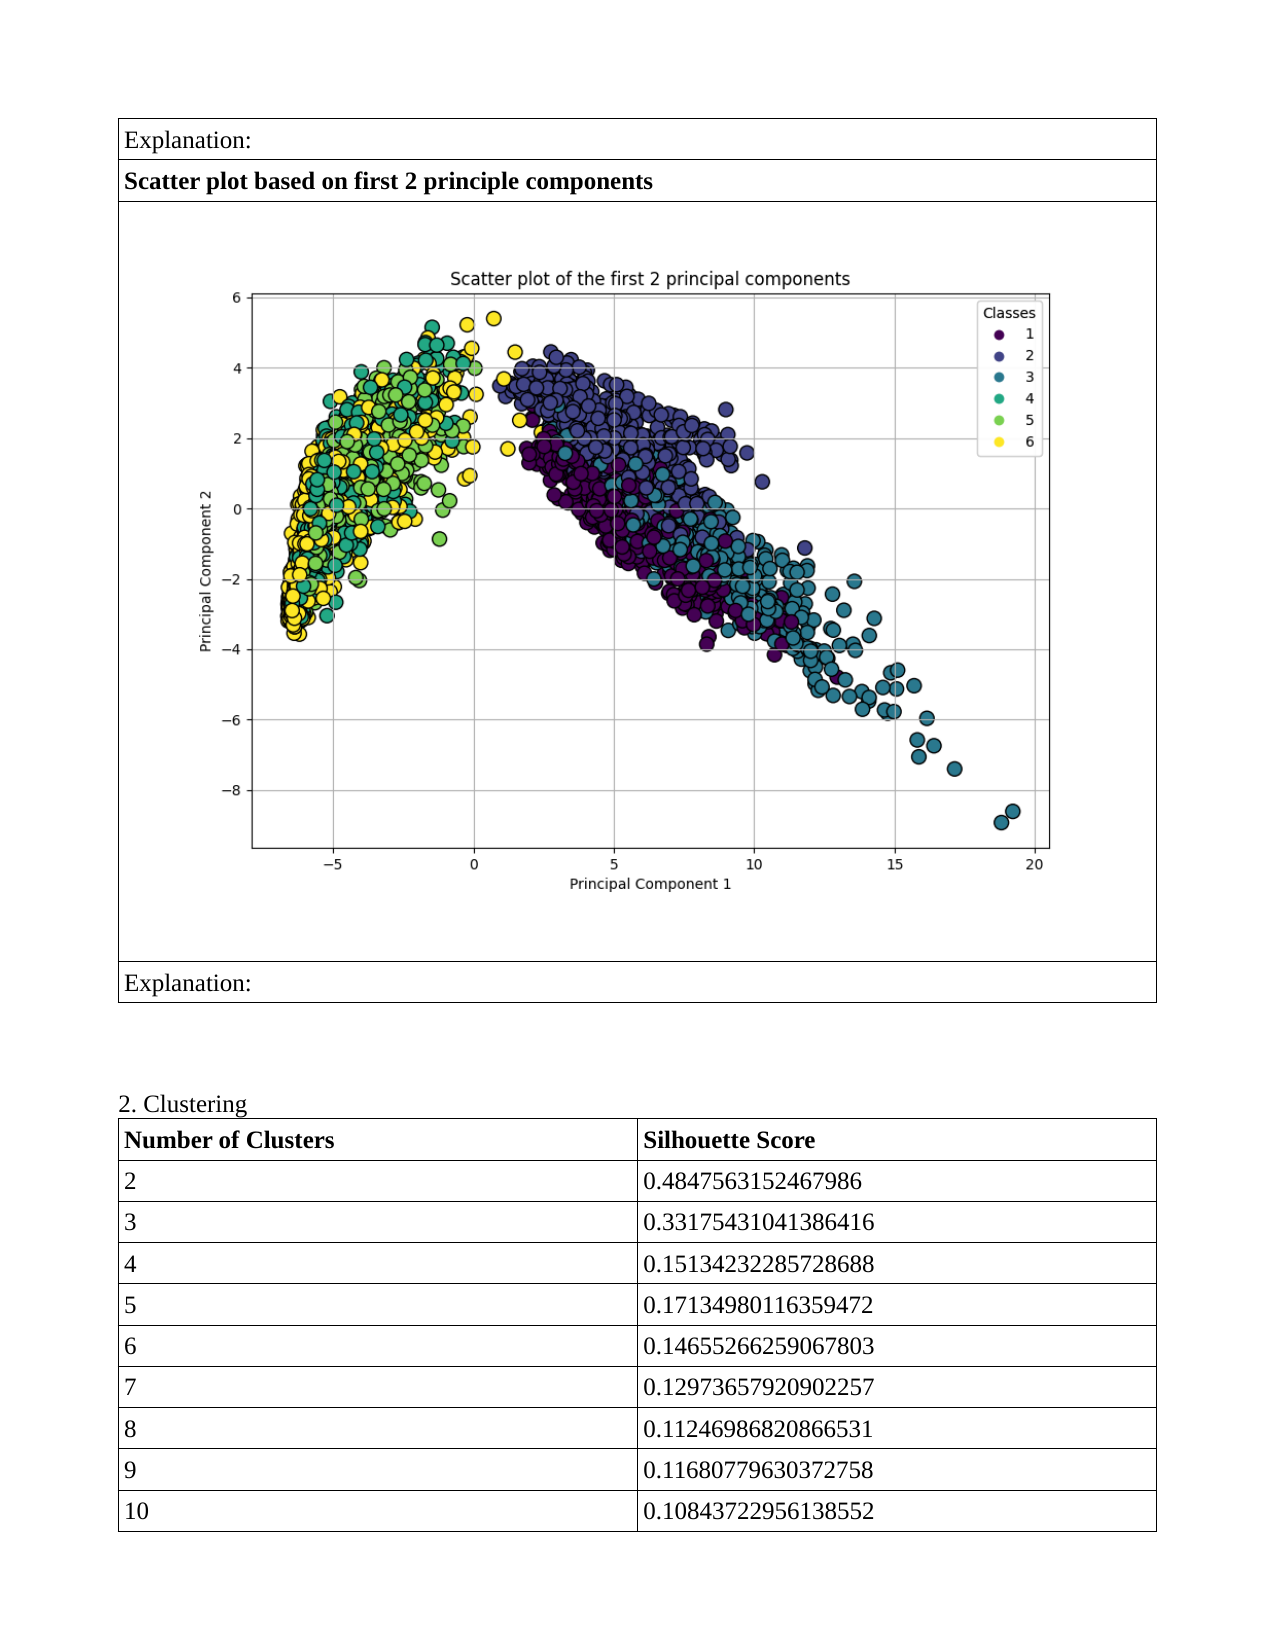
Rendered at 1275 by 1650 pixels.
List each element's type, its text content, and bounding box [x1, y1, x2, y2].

table_cell 2 [119, 1161, 637, 1201]
table_cell Explanation: [119, 119, 1156, 159]
table_cell 10 [119, 1491, 637, 1531]
table_cell [119, 202, 1156, 961]
table_cell 5 [119, 1284, 637, 1324]
table_cell Scatter plot based on first 2 principle components [119, 160, 1156, 201]
table_cell 7 [119, 1367, 637, 1407]
table_cell 0.15134232285728688 [638, 1243, 1156, 1283]
table_header Silhouette Score [638, 1119, 1156, 1159]
table_cell Explanation: [119, 962, 1156, 1002]
table_cell 0.33175431041386416 [638, 1202, 1156, 1242]
table_cell 3 [119, 1202, 637, 1242]
table_cell 0.4847563152467986 [638, 1161, 1156, 1201]
picture [123, 207, 1152, 927]
table_cell 0.12973657920902257 [638, 1367, 1156, 1407]
table_cell 4 [119, 1243, 637, 1283]
table_cell 8 [119, 1408, 637, 1448]
table_cell 0.17134980116359472 [638, 1284, 1156, 1324]
table_cell 0.14655266259067803 [638, 1326, 1156, 1366]
table_header Number of Clusters [119, 1119, 637, 1159]
table_cell 0.10843722956138552 [638, 1491, 1156, 1531]
table_cell 6 [119, 1326, 637, 1366]
table_cell 9 [119, 1449, 637, 1489]
table_cell 0.11246986820866531 [638, 1408, 1156, 1448]
table_cell 0.11680779630372758 [638, 1449, 1156, 1489]
text 2. Clustering [118, 1089, 1157, 1118]
